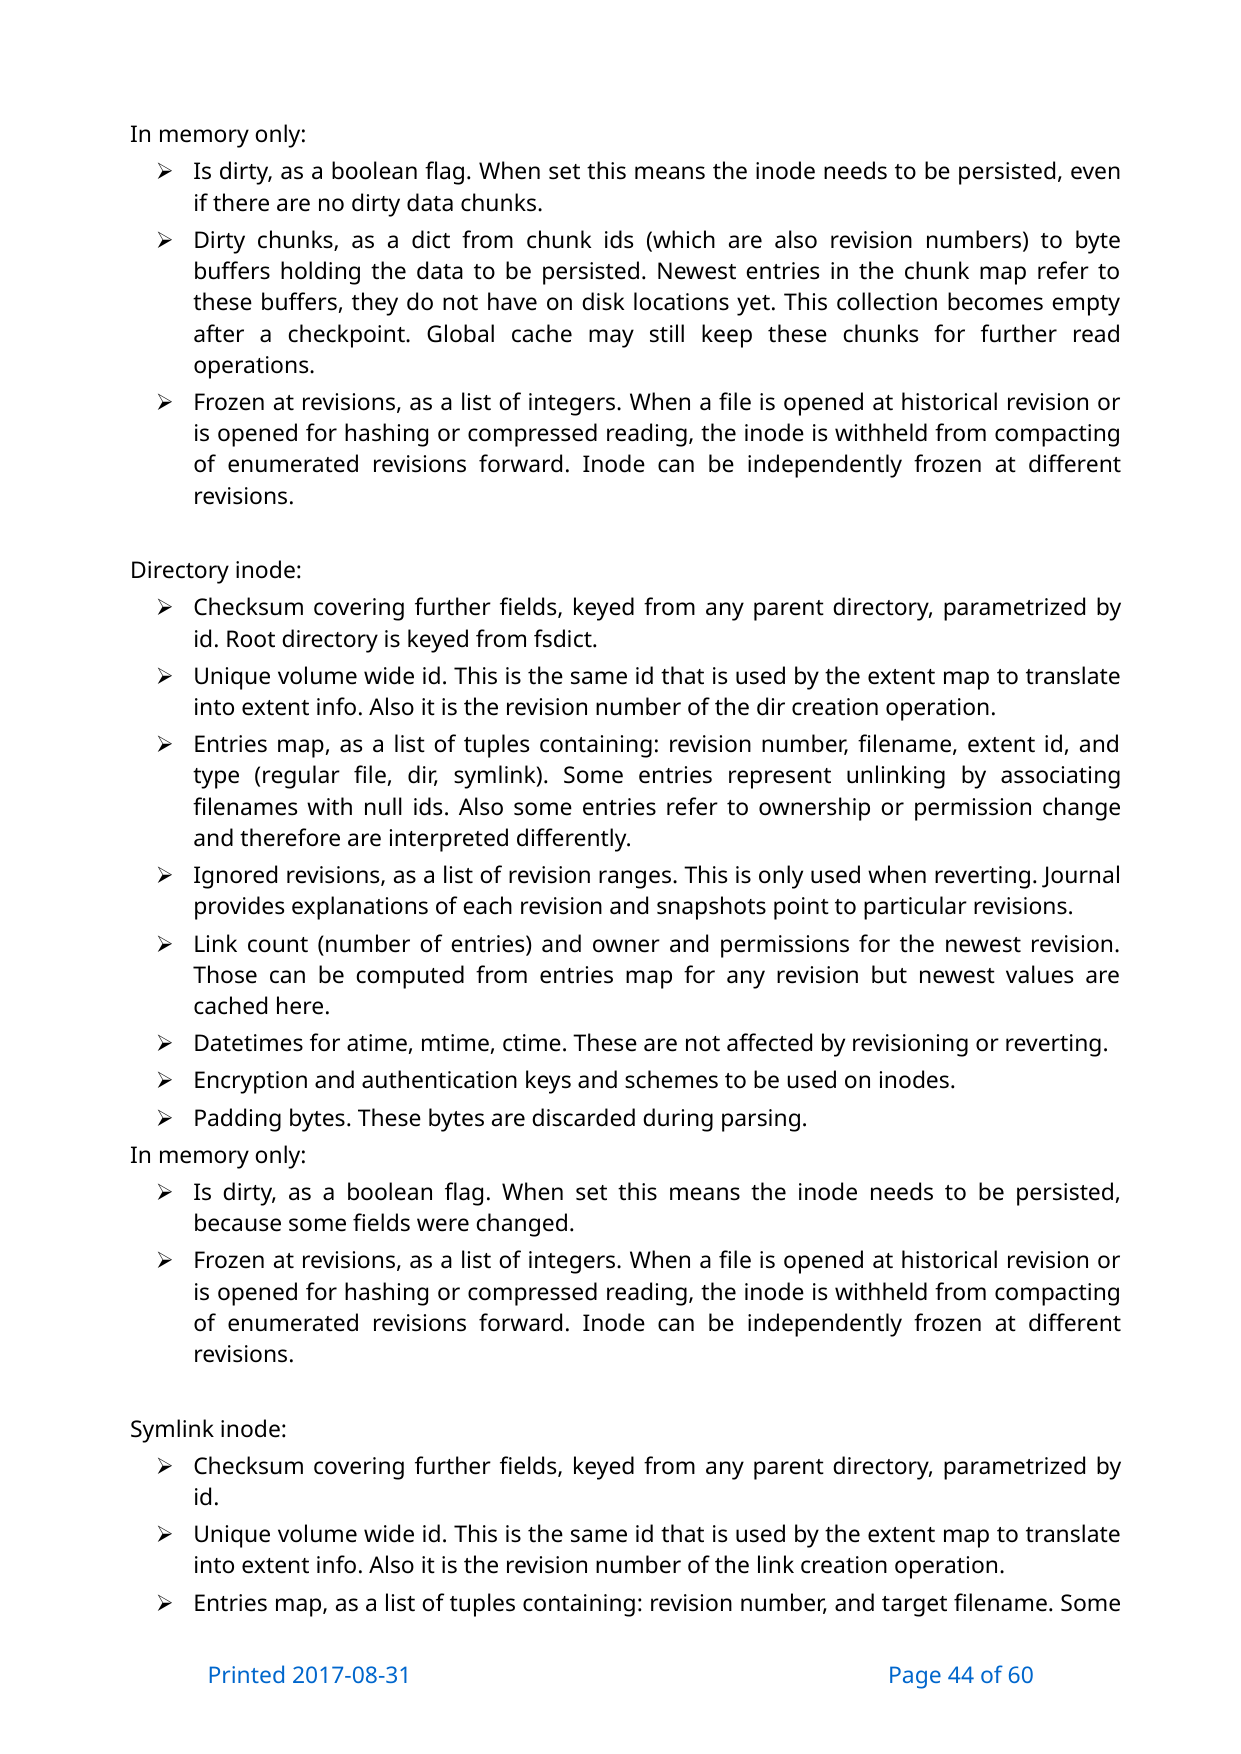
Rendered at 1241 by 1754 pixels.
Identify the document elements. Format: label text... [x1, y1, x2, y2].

text Directory inode: [118, 554, 1122, 585]
list Dirty chunks, as a dict from chunk ids (which are also revision numbers) to byte buffers holding the data to be persisted. Newest entries in the chunk map refer to these buffers, they do not have on disk locations yet. This collection becomes empty after a checkpoint. Global cache may still keep these chunks for further read operations. [156, 224, 1122, 380]
list Entries map, as a list of tuples containing: revision number, and target filename. Some [156, 1587, 1122, 1618]
list Is dirty, as a boolean flag. When set this means the inode needs to be persisted, even if there are no dirty data chunks. [156, 155, 1122, 218]
list Entries map, as a list of tuples containing: revision number, filename, extent id, and type (regular file, dir, symlink). Some entries represent unlinking by associating filenames with null ids. Also some entries refer to ownership or permission change and therefore are interpreted differently. [156, 728, 1122, 853]
list Checksum covering further fields, keyed from any parent directory, parametrized by id. [156, 1450, 1122, 1512]
text In memory only: [118, 118, 1122, 149]
text Symlink inode: [118, 1412, 1122, 1444]
list Checksum covering further fields, keyed from any parent directory, parametrized by id. Root directory is keyed from fsdict. [156, 591, 1122, 654]
list Ignored revisions, as a list of revision ranges. This is only used when reverting. Journal provides explanations of each revision and snapshots point to particular revisions. [156, 859, 1122, 922]
text In memory only: [118, 1139, 1122, 1170]
list Encryption and authentication keys and schemes to be used on inodes. [156, 1064, 1122, 1096]
list Unique volume wide id. This is the same id that is used by the extent map to translate into extent info. Also it is the revision number of the dir creation operation. [156, 660, 1122, 722]
list Padding bytes. These bytes are discarded during parsing. [156, 1102, 1122, 1133]
list Unique volume wide id. This is the same id that is used by the extent map to translate into extent info. Also it is the revision number of the link creation operation. [156, 1518, 1122, 1581]
list Link count (number of entries) and owner and permissions for the newest revision. Those can be computed from entries map for any revision but newest values are cached here. [156, 927, 1122, 1021]
list Frozen at revisions, as a list of integers. When a file is opened at historical revision or is opened for hashing or compressed reading, the inode is withheld from compacting of enumerated revisions forward. Inode can be independently frozen at different revisions. [156, 386, 1122, 511]
list Is dirty, as a boolean flag. When set this means the inode needs to be persisted, because some fields were changed. [156, 1176, 1122, 1238]
list Datetimes for atime, mtime, ctime. These are not affected by revisioning or reverting. [156, 1027, 1122, 1058]
list Frozen at revisions, as a list of integers. When a file is opened at historical revision or is opened for hashing or compressed reading, the inode is withheld from compacting of enumerated revisions forward. Inode can be independently frozen at different revisions. [156, 1244, 1122, 1369]
